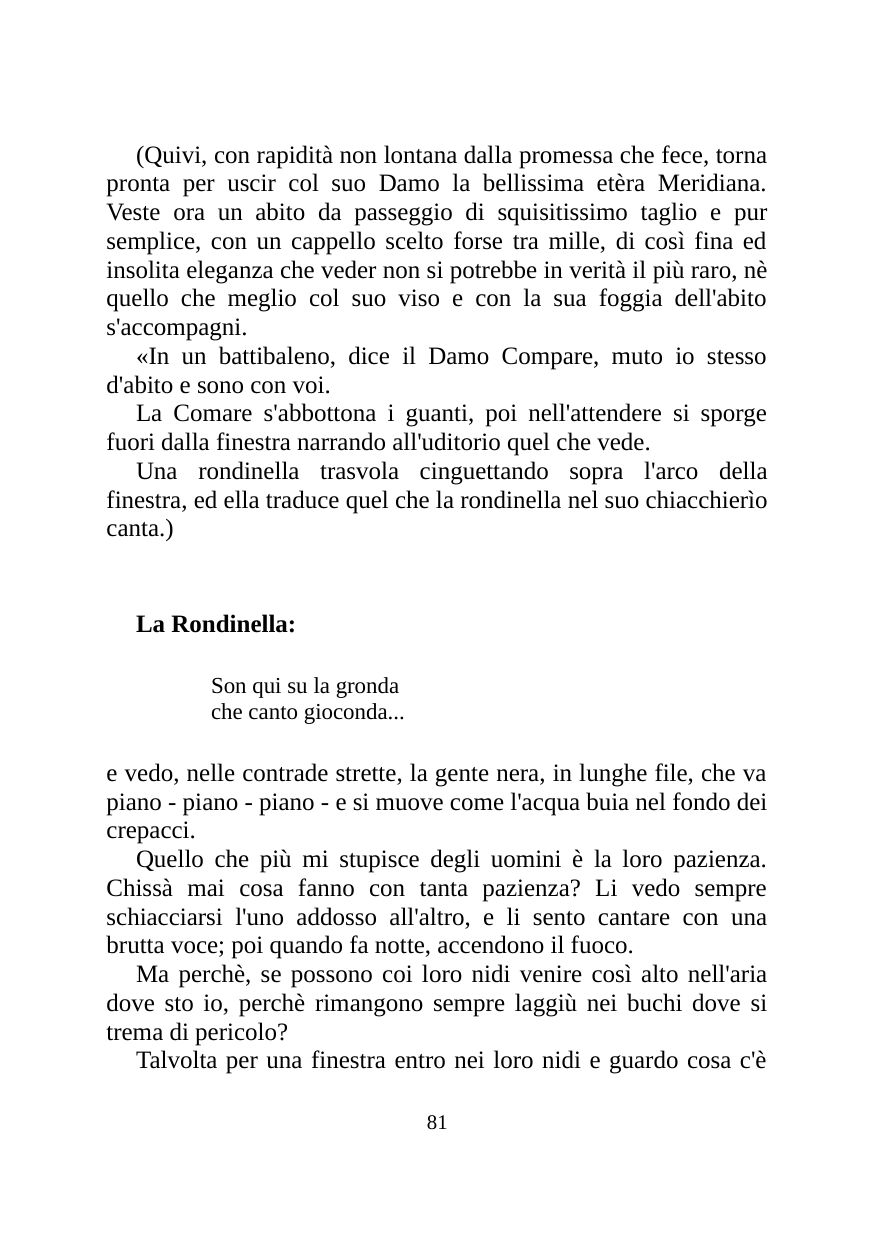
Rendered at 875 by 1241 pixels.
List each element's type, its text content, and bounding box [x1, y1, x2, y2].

text Talvolta per una finestra entro nei loro nidi e guardo cosa c'è [106, 1045, 768, 1074]
text e vedo, nelle contrade strette, la gente nera, in lunghe file, che va piano - piano - piano - e si muove come l'acqua buia nel fondo dei crepacci. [106, 758, 768, 844]
text La Comare s'abbottona i guanti, poi nell'attendere si sporge fuori dalla finestra narrando all'uditorio quel che vede. [106, 398, 768, 456]
text La Rondinella: [106, 609, 768, 638]
text Ma perchè, se possono coi loro nidi venire così alto nell'aria dove sto io, perchè rimangono sempre laggiù nei buchi dove si trema di pericolo? [106, 959, 768, 1045]
text (Quivi, con rapidità non lontana dalla promessa che fece, torna pronta per uscir col suo Damo la bellissima etèra Meridiana. Veste ora un abito da passeggio di squisitissimo taglio e pur semplice, con un cappello scelto forse tra mille, di così fina ed insolita eleganza che veder non si potrebbe in verità il più raro, nè quello che meglio col suo viso e con la sua foggia dell'abito s'accompagni. [106, 140, 768, 341]
text «In un battibaleno, dice il Damo Compare, muto io stesso d'abito e sono con voi. [106, 341, 768, 398]
text che canto gioconda... [181, 698, 768, 724]
text Quello che più mi stupisce degli uomini è la loro pazienza. Chissà mai cosa fanno con tanta pazienza? Li vedo sempre schiacciarsi l'uno addosso all'altro, e li sento cantare con una brutta voce; poi quando fa notte, accendono il fuoco. [106, 844, 768, 959]
text Una rondinella trasvola cinguettando sopra l'arco della finestra, ed ella traduce quel che la rondinella nel suo chiacchierìo canta.) [106, 456, 768, 542]
text Son qui su la gronda [181, 672, 768, 698]
